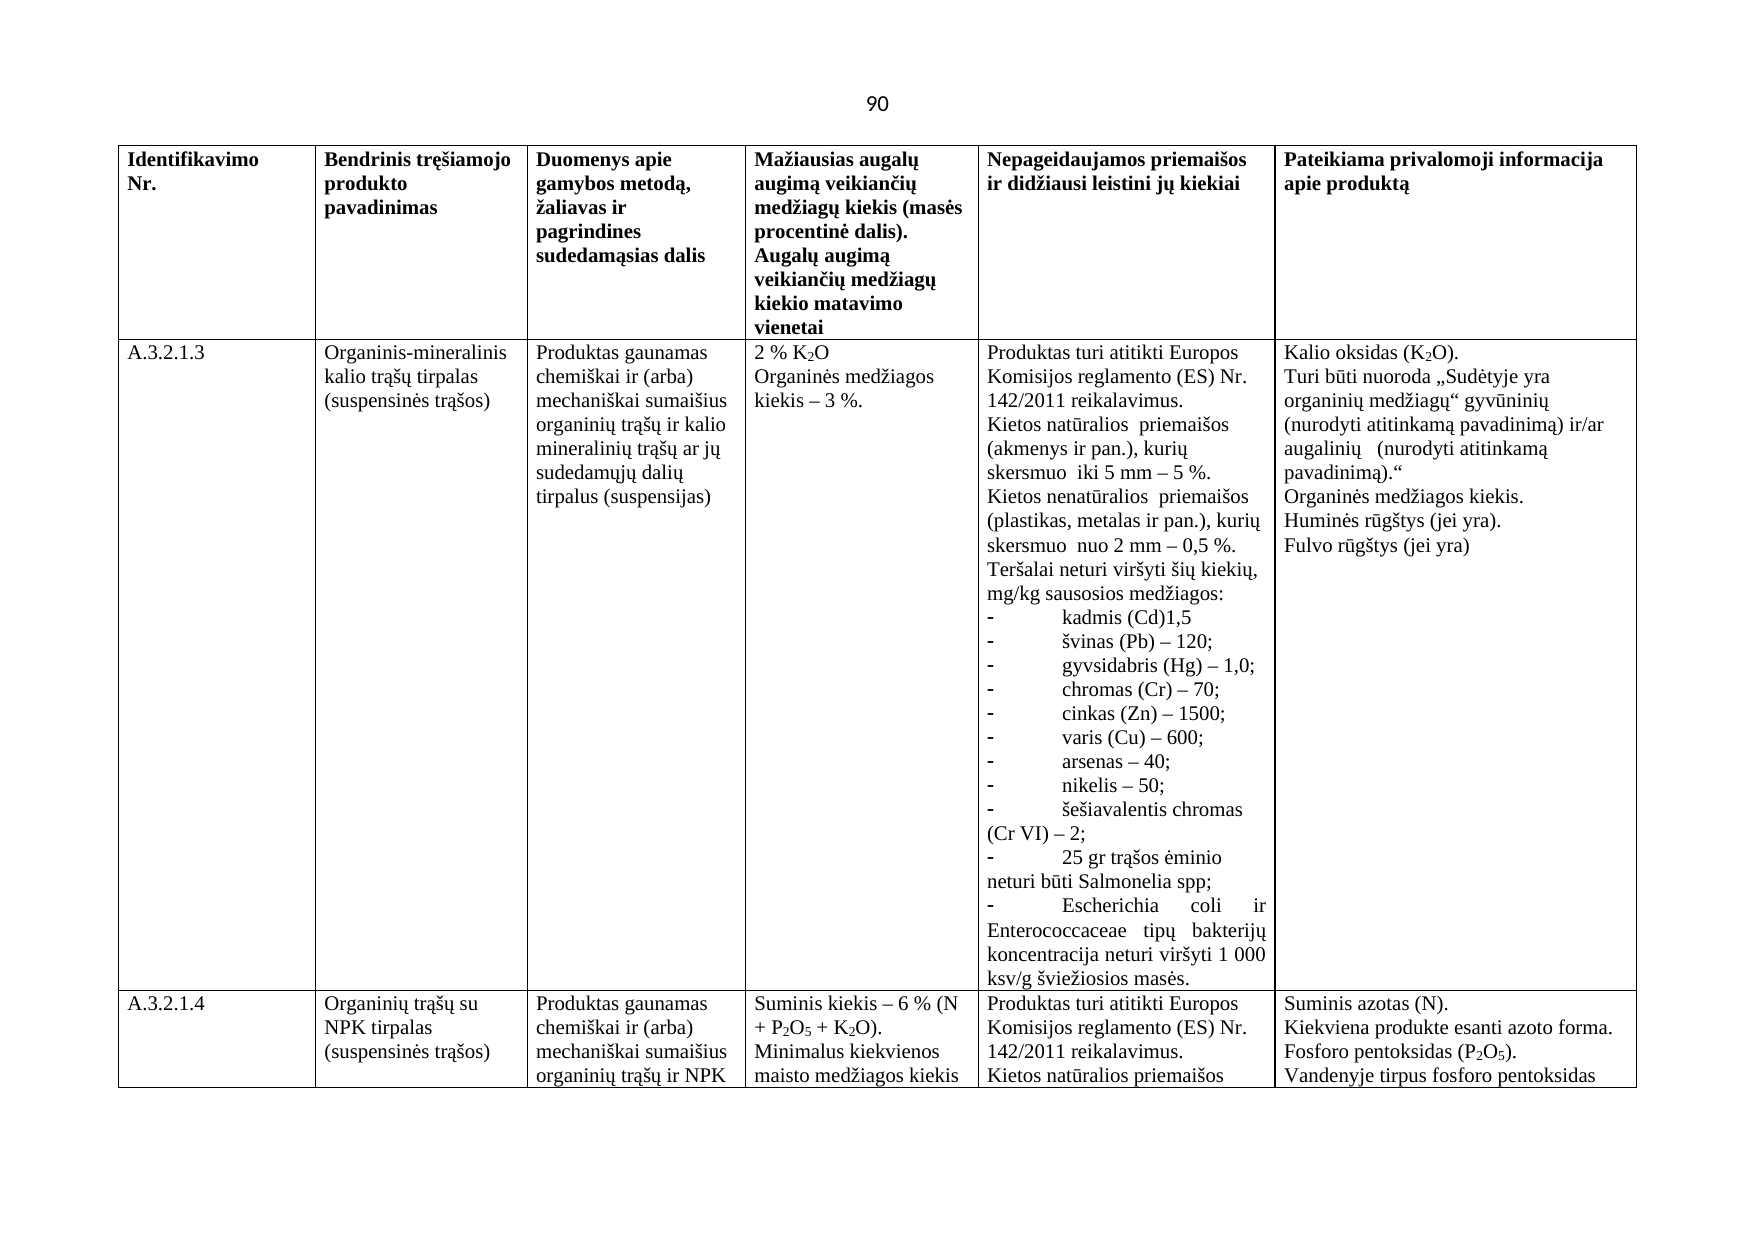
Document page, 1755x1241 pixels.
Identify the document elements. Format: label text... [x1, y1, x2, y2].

table_cell Suminis azotas (N). Kiekviena produkte esanti azoto forma. Fosforo pentoksidas (P2O5). Vandenyje tirpus fosforo pentoksidas [1276, 991, 1636, 1087]
table_cell Produktas gaunamas chemiškai ir (arba) mechaniškai sumaišius organinių trąšų ir NPK [528, 991, 745, 1087]
table_cell Organinis-mineralinis kalio trąšų tirpalas (suspensinės trąšos) [316, 340, 527, 990]
table_header Nepageidaujamos priemaišos ir didžiausi leistini jų kiekiai [979, 146, 1274, 339]
table_cell Kalio oksidas (K2O). Turi būti nuoroda „Sudėtyje yra organinių medžiagų“ gyvūninių (nurodyti atitinkamą pavadinimą) ir/ar augalinių (nurodyti atitinkamą pavadinimą).“ Organinės medžiagos kiekis. Huminės rūgštys (jei yra). Fulvo rūgštys (jei yra) [1276, 340, 1636, 990]
table_header Duomenys apie gamybos metodą, žaliavas ir pagrindines sudedamąsias dalis [528, 146, 745, 339]
table_header Mažiausias augalų augimą veikiančių medžiagų kiekis (masės procentinė dalis). Augalų augimą veikiančių medžiagų kiekio matavimo vienetai [746, 146, 978, 339]
table_header Bendrinis tręšiamojo produkto pavadinimas [316, 146, 527, 339]
table_cell 2 % K2O Organinės medžiagos kiekis – 3 %. [746, 340, 978, 990]
table_cell Produktas turi atitikti Europos Komisijos reglamento (ES) Nr. 142/2011 reikalavimus. Kietos natūralios priemaišos [979, 991, 1274, 1087]
table_header Pateikiama privalomoji informacija apie produktą [1276, 146, 1636, 339]
table_cell Produktas turi atitikti Europos Komisijos reglamento (ES) Nr. 142/2011 reikalavimus. Kietos natūralios priemaišos (akmenys ir pan.), kurių skersmuo iki 5 mm – 5 %. Kietos nenatūralios priemaišos (plastikas, metalas ir pan.), kurių skersmuo nuo 2 mm – 0,5 %. Teršalai neturi viršyti šių kiekių, mg/kg sausosios medžiagos:  kadmis (Cd)1,5  švinas (Pb) – 120;  gyvsidabris (Hg) – 1,0;  chromas (Cr) – 70;  cinkas (Zn) – 1500;  varis (Cu) – 600;  arsenas – 40;  nikelis – 50;  šešiavalentis chromas (Cr VI) – 2;  25 gr trąšos ėminio neturi būti Salmonelia spp;  Escherichia coli ir Enterococcaceae tipų bakterijų koncentracija neturi viršyti 1 000 ksv/g šviežiosios masės. [979, 340, 1274, 990]
table_cell Organinių trąšų su NPK tirpalas (suspensinės trąšos) [316, 991, 527, 1087]
table_cell A.3.2.1.3 [119, 340, 315, 990]
table_cell Suminis kiekis – 6 % (N + P2O5 + K2O). Minimalus kiekvienos maisto medžiagos kiekis [746, 991, 978, 1087]
table_cell A.3.2.1.4 [119, 991, 315, 1087]
table_cell Produktas gaunamas chemiškai ir (arba) mechaniškai sumaišius organinių trąšų ir kalio mineralinių trąšų ar jų sudedamųjų dalių tirpalus (suspensijas) [528, 340, 745, 990]
table_header Identifikavimo Nr. [119, 146, 315, 339]
